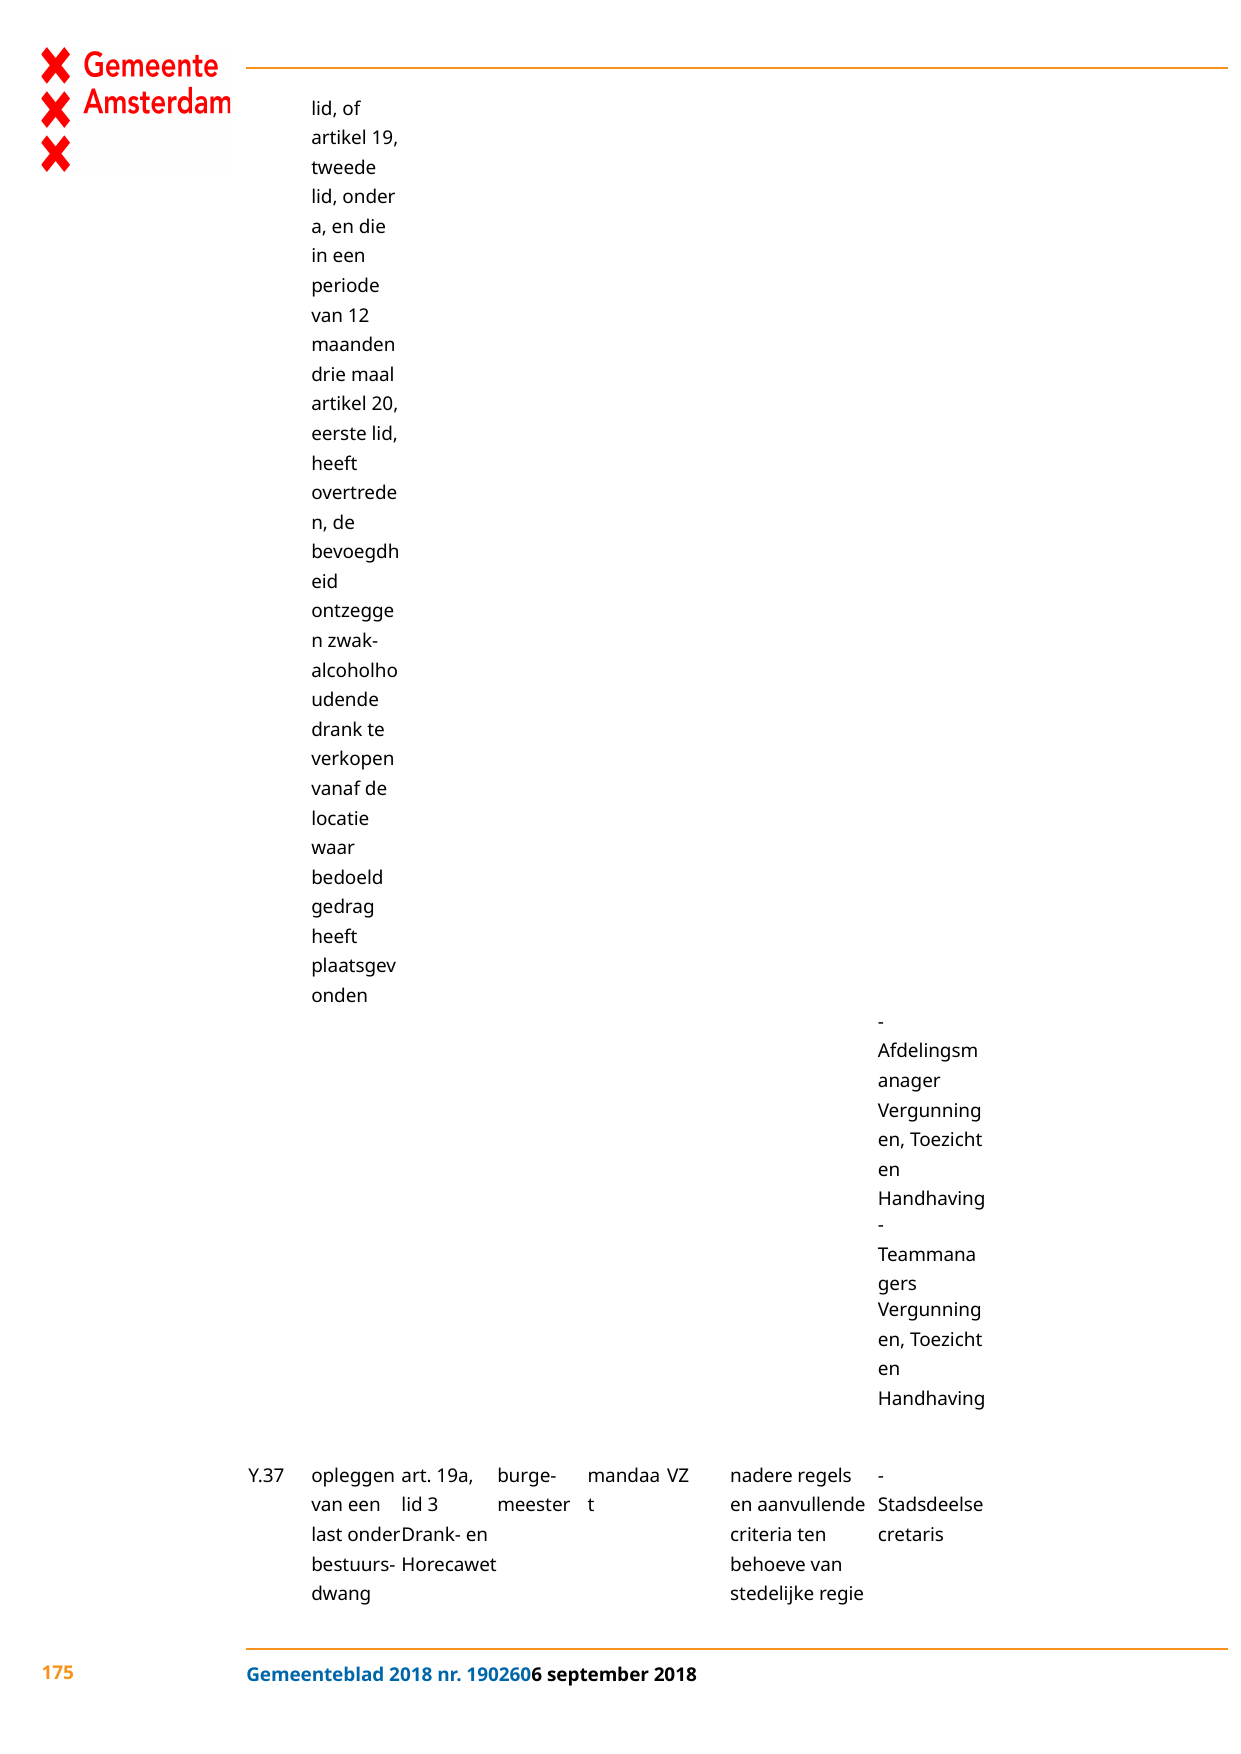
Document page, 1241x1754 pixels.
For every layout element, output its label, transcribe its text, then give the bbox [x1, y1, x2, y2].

table_cell [730, 1211, 878, 1296]
table_cell [311, 1436, 401, 1462]
table_cell [401, 1436, 497, 1462]
table_cell [1069, 1296, 1152, 1411]
table_cell [588, 1436, 667, 1462]
table_cell [248, 1436, 311, 1462]
table_cell mandaat [588, 1462, 667, 1606]
table_cell [311, 1411, 401, 1436]
table_cell [878, 1411, 987, 1436]
table_cell - Afdelingsmanager Vergunningen, Toezicht en Handhaving [878, 1008, 987, 1211]
table_cell [588, 95, 667, 1008]
table_cell [497, 1296, 587, 1411]
table_cell [497, 1211, 587, 1296]
table_cell [667, 1296, 730, 1411]
table_cell [1069, 95, 1152, 1008]
table_cell [730, 1296, 878, 1411]
table_cell [588, 1411, 667, 1436]
table_cell [248, 1411, 311, 1436]
table_cell [730, 1008, 878, 1211]
table_cell [588, 1296, 667, 1411]
table_cell [588, 1211, 667, 1296]
table_cell [667, 1008, 730, 1211]
table_cell [1069, 1462, 1152, 1606]
table_cell [878, 1436, 987, 1462]
table_cell [401, 1296, 497, 1411]
table_cell [588, 1008, 667, 1211]
table_cell - Teammanagers [878, 1211, 987, 1296]
table_cell [497, 1008, 587, 1211]
table_cell [497, 1436, 587, 1462]
table_cell [401, 1211, 497, 1296]
table_cell [1069, 1411, 1152, 1436]
table_cell [987, 1462, 1069, 1606]
table_cell opleggen van een last onder bestuurs-dwang [311, 1462, 401, 1606]
table_cell Y.37 [248, 1462, 311, 1606]
table_cell [248, 1211, 311, 1296]
table_cell [311, 1296, 401, 1411]
picture [41, 47, 231, 172]
table_cell [987, 1211, 1069, 1296]
table_cell [987, 1411, 1069, 1436]
table_cell [667, 95, 730, 1008]
table_cell [987, 1436, 1069, 1462]
table_cell [248, 1008, 311, 1211]
table_cell [987, 95, 1069, 1008]
table_cell VZ [667, 1462, 730, 1606]
table_cell [667, 1411, 730, 1436]
table_cell [401, 1411, 497, 1436]
table_cell [667, 1211, 730, 1296]
table_cell [248, 95, 311, 1008]
table_cell [401, 1008, 497, 1211]
table_cell [497, 95, 587, 1008]
table_cell Vergunningen, Toezicht en Handhaving [878, 1296, 987, 1411]
table_cell [878, 95, 987, 1008]
table_cell [730, 1411, 878, 1436]
table_cell [401, 95, 497, 1008]
table_cell nadere regels en aanvullende criteria ten behoeve van stedelijke regie [730, 1462, 878, 1606]
table_cell [1069, 1008, 1152, 1211]
table_cell burge-meester [497, 1462, 587, 1606]
table_cell - Stadsdeelsecretaris [878, 1462, 987, 1606]
table_cell lid, of artikel 19, tweede lid, onder a, en die in een periode van 12 maanden drie maal artikel 20, eerste lid, heeft overtreden, de bevoegdheid ontzeggen zwak-alcoholhoudende drank te verkopen vanaf de locatie waar bedoeld gedrag heeft plaatsgevonden [311, 95, 401, 1008]
table_cell art. 19a, lid 3 Drank- en Horecawet [401, 1462, 497, 1606]
table_cell [730, 1436, 878, 1462]
table_cell [311, 1008, 401, 1211]
table_cell [248, 1296, 311, 1411]
table_cell [1069, 1211, 1152, 1296]
table_cell [730, 95, 878, 1008]
table_cell [667, 1436, 730, 1462]
table_cell [987, 1296, 1069, 1411]
table_cell [1069, 1436, 1152, 1462]
table_cell [987, 1008, 1069, 1211]
table_cell [497, 1411, 587, 1436]
table_cell [311, 1211, 401, 1296]
